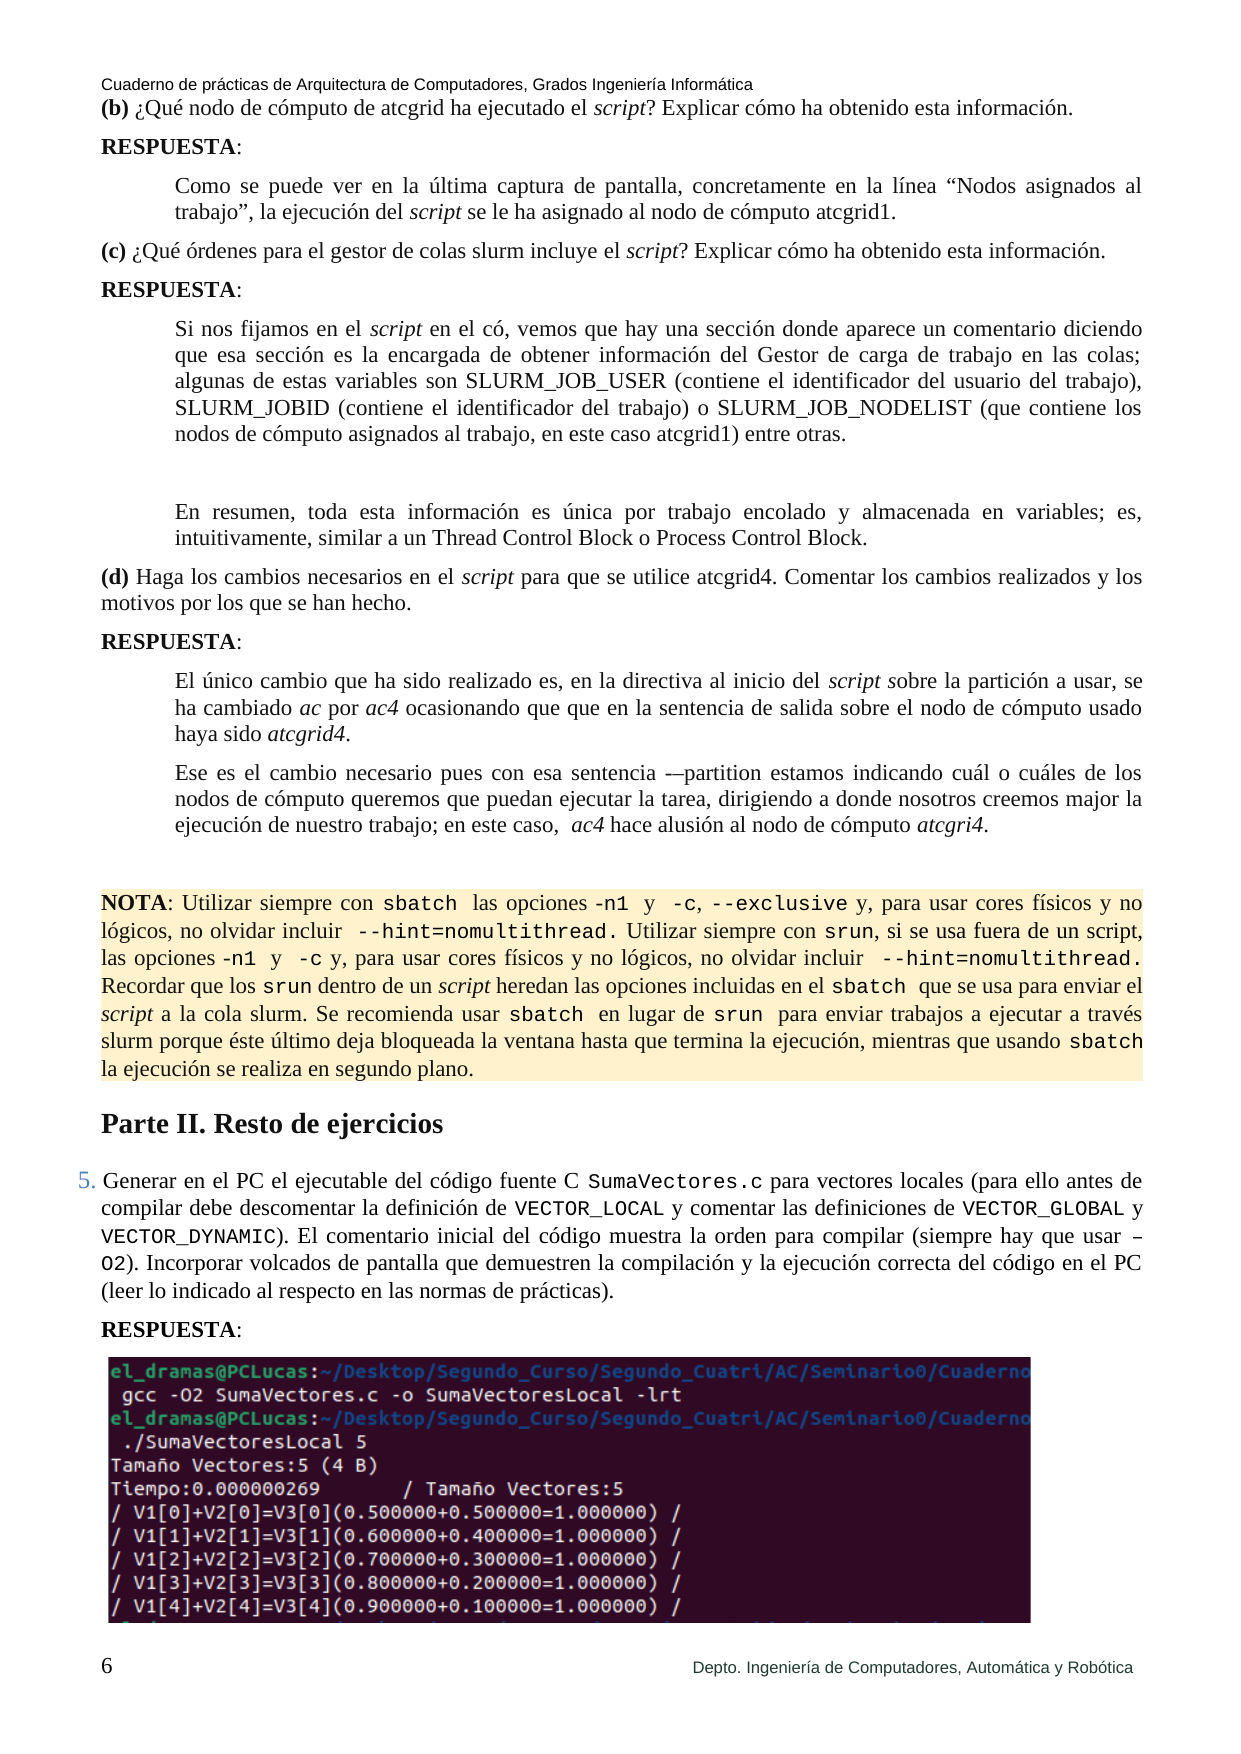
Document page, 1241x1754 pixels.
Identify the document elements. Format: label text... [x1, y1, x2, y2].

text (b) ¿Qué nodo de cómputo de atcgrid ha ejecutado el script? Explicar cómo ha obtenido esta información. [101, 94, 1143, 121]
list RESPUESTA: [101, 628, 1143, 655]
picture [108, 1357, 1031, 1623]
text (c) ¿Qué órdenes para el gestor de colas slurm incluye el script? Explicar cómo ha obtenido esta información. [101, 237, 1143, 263]
list Como se puede ver en la última captura de pantalla, concretamente en la línea “Nodos asignados al trabajo”, la ejecución del script se le ha asignado al nodo de cómputo atcgrid1. [174, 172, 1143, 224]
list Si nos fijamos en el script en el có, vemos que hay una sección donde aparece un comentario diciendo que esa sección es la encargada de obtener información del Gestor de carga de trabajo en las colas; algunas de estas variables son SLURM_JOB_USER (contiene el identificador del usuario del trabajo), SLURM_JOBID (contiene el identificador del trabajo) o SLURM_JOB_NODELIST (que contiene los nodos de cómputo asignados al trabajo, en este caso atcgrid1) entre otras. [174, 315, 1143, 447]
list RESPUESTA: [101, 276, 1143, 302]
list Generar en el PC el ejecutable del código fuente C SumaVectores.c para vectores locales (para ello antes de compilar debe descomentar la definición de VECTOR_LOCAL y comentar las definiciones de VECTOR_GLOBAL y VECTOR_DYNAMIC). El comentario inicial del código muestra la orden para compilar (siempre hay que usar –O2). Incorporar volcados de pantalla que demuestren la compilación y la ejecución correcta del código en el PC (leer lo indicado al respecto en las normas de prácticas). [71, 1165, 1143, 1303]
list El único cambio que ha sido realizado es, en la directiva al inicio del script sobre la partición a usar, se ha cambiado ac por ac4 ocasionando que que en la sentencia de salida sobre el nodo de cómputo usado haya sido atcgrid4. [174, 667, 1143, 746]
list RESPUESTA: [101, 133, 1143, 159]
subtitle Parte II. Resto de ejercicios [101, 1106, 1143, 1140]
list En resumen, toda esta información es única por trabajo encolado y almacenada en variables; es, intuitivamente, similar a un Thread Control Block o Process Control Block. [174, 498, 1143, 551]
text (d) Haga los cambios necesarios en el script para que se utilice atcgrid4. Comentar los cambios realizados y los motivos por los que se han hecho. [101, 563, 1143, 616]
list Ese es el cambio necesario pues con esa sentencia -–partition estamos indicando cuál o cuáles de los nodos de cómputo queremos que puedan ejecutar la tarea, dirigiendo a donde nosotros creemos major la ejecución de nuestro trabajo; en este caso, ac4 hace alusión al nodo de cómputo atcgri4. [174, 759, 1143, 838]
list RESPUESTA: [101, 1316, 1143, 1342]
list NOTA: Utilizar siempre con sbatch las opciones -n1 y -c, --exclusive y, para usar cores físicos y no lógicos, no olvidar incluir --hint=nomultithread. Utilizar siempre con srun, si se usa fuera de un script, las opciones -n1 y -c y, para usar cores físicos y no lógicos, no olvidar incluir --hint=nomultithread. Recordar que los srun dentro de un script heredan las opciones incluidas en el sbatch que se usa para enviar el script a la cola slurm. Se recomienda usar sbatch en lugar de srun para enviar trabajos a ejecutar a través slurm porque éste último deja bloqueada la ventana hasta que termina la ejecución, mientras que usando sbatch la ejecución se realiza en segundo plano. [101, 889, 1143, 1081]
